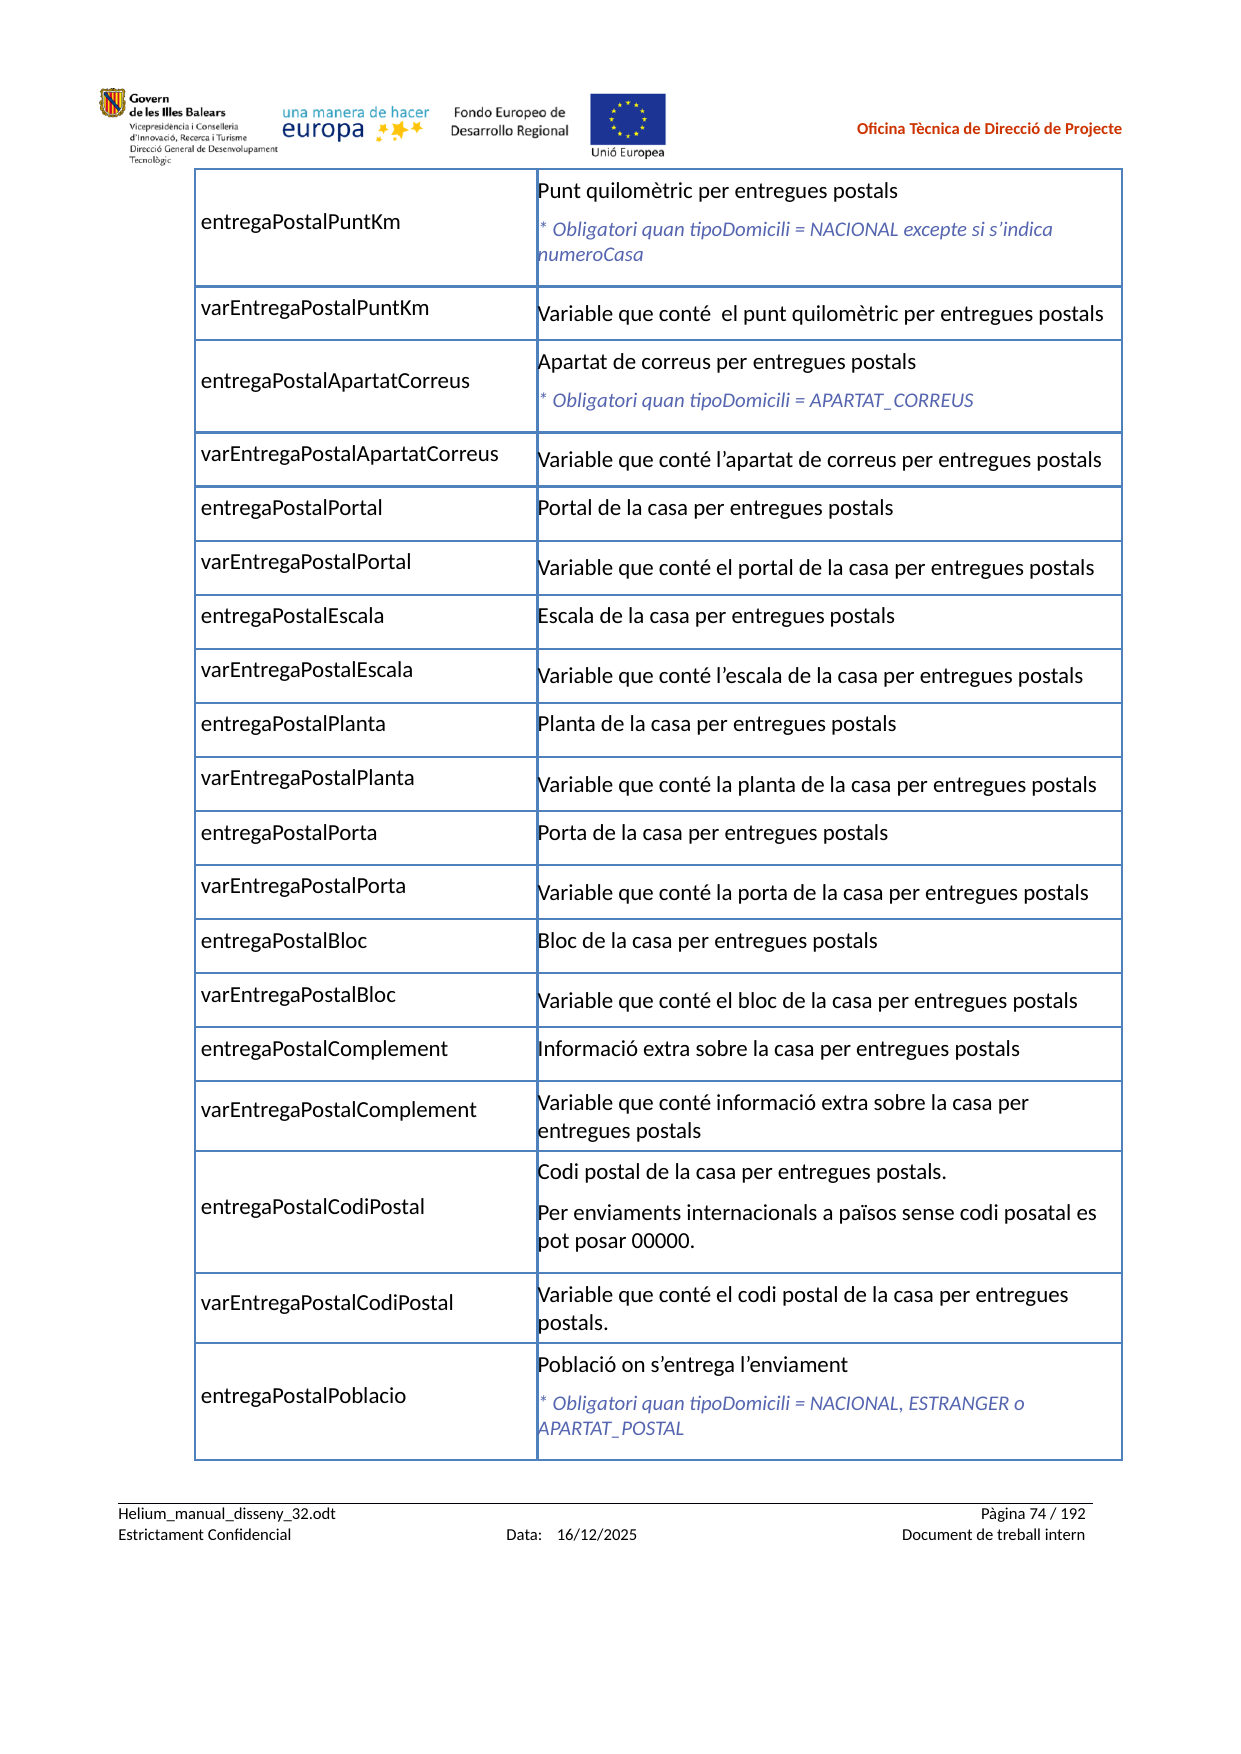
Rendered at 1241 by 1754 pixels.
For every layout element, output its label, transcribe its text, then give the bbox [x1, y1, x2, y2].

table_cell varEntregaPostalPorta [196, 866, 536, 918]
table_cell varEntregaPostalPortal [196, 542, 536, 593]
table_cell Codi postal de la casa per entregues postals. Per enviaments internacionals a països sense codi posatal es pot posar 00000. [539, 1152, 1121, 1272]
table_cell entregaPostalCodiPostal [196, 1152, 536, 1272]
table_cell entregaPostalPlanta [196, 704, 536, 756]
table_cell varEntregaPostalCodiPostal [196, 1274, 536, 1342]
table_cell Bloc de la casa per entregues postals [539, 920, 1121, 972]
table_cell Informació extra sobre la casa per entregues postals [539, 1028, 1121, 1080]
table_cell entregaPostalPorta [196, 812, 536, 864]
table_cell Variable que conté el punt quilomètric per entregues postals [539, 288, 1121, 339]
table_cell entregaPostalPuntKm [196, 170, 536, 285]
table_cell Portal de la casa per entregues postals [539, 488, 1121, 539]
table_cell Variable que conté la porta de la casa per entregues postals [539, 866, 1121, 918]
table_cell Variable que conté el codi postal de la casa per entregues postals. [539, 1274, 1121, 1342]
table_cell Variable que conté la planta de la casa per entregues postals [539, 758, 1121, 810]
table_cell Punt quilomètric per entregues postals * Obligatori quan tipoDomicili = NACIONAL excepte si s’indica numeroCasa [539, 170, 1121, 285]
table_cell varEntregaPostalComplement [196, 1082, 536, 1150]
table_cell varEntregaPostalApartatCorreus [196, 434, 536, 485]
picture [99, 87, 668, 166]
table_cell Variable que conté l’escala de la casa per entregues postals [539, 650, 1121, 702]
table_cell Porta de la casa per entregues postals [539, 812, 1121, 864]
table_cell Variable que conté informació extra sobre la casa per entregues postals [539, 1082, 1121, 1150]
table_cell Variable que conté l’apartat de correus per entregues postals [539, 434, 1121, 485]
table_cell varEntregaPostalBloc [196, 974, 536, 1026]
table_cell entregaPostalComplement [196, 1028, 536, 1080]
table_cell entregaPostalPoblacio [196, 1344, 536, 1459]
table_cell varEntregaPostalEscala [196, 650, 536, 702]
table_cell varEntregaPostalPuntKm [196, 288, 536, 339]
table_cell Població on s’entrega l’enviament * Obligatori quan tipoDomicili = NACIONAL, ESTRANGER o APARTAT_POSTAL [539, 1344, 1121, 1459]
table_cell entregaPostalBloc [196, 920, 536, 972]
table_cell entregaPostalEscala [196, 596, 536, 648]
table_cell Variable que conté el portal de la casa per entregues postals [539, 542, 1121, 593]
table_cell Variable que conté el bloc de la casa per entregues postals [539, 974, 1121, 1026]
table_cell varEntregaPostalPlanta [196, 758, 536, 810]
table_cell Planta de la casa per entregues postals [539, 704, 1121, 756]
table_cell entregaPostalApartatCorreus [196, 341, 536, 431]
table_cell Escala de la casa per entregues postals [539, 596, 1121, 648]
table_cell entregaPostalPortal [196, 488, 536, 539]
table_cell Apartat de correus per entregues postals * Obligatori quan tipoDomicili = APARTAT_CORREUS [539, 341, 1121, 431]
